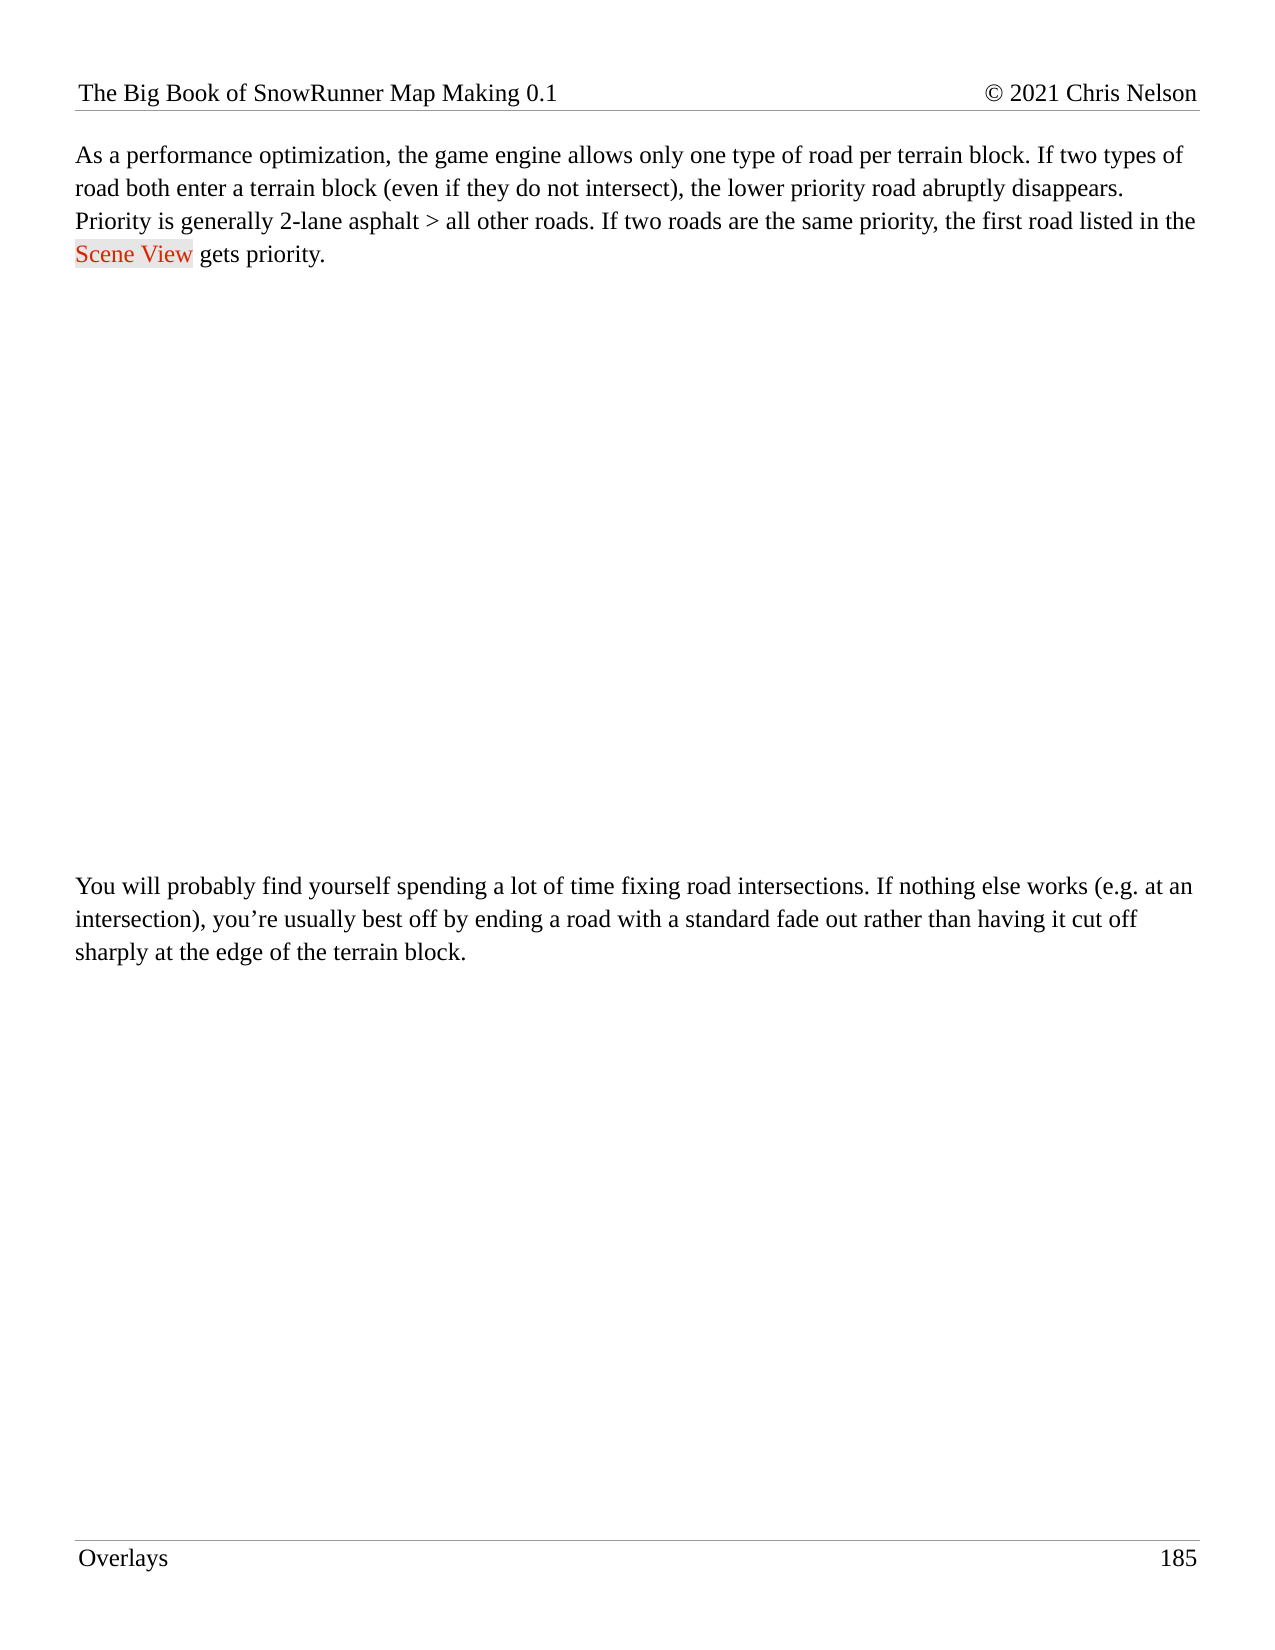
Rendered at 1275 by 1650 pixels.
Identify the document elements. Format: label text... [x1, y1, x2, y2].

text You will probably find yourself spending a lot of time fixing road intersections. If nothing else works (e.g. at an intersection), you’re usually best off by ending a road with a standard fade out rather than having it cut off sharply at the edge of the terrain block. [75, 871, 1200, 966]
text As a performance optimization, the game engine allows only one type of road per terrain block. If two types of road both enter a terrain block (even if they do not intersect), the lower priority road abruptly disappears. Priority is generally 2-lane asphalt > all other roads. If two roads are the same priority, the first road listed in the Scene View gets priority. [75, 140, 1200, 268]
